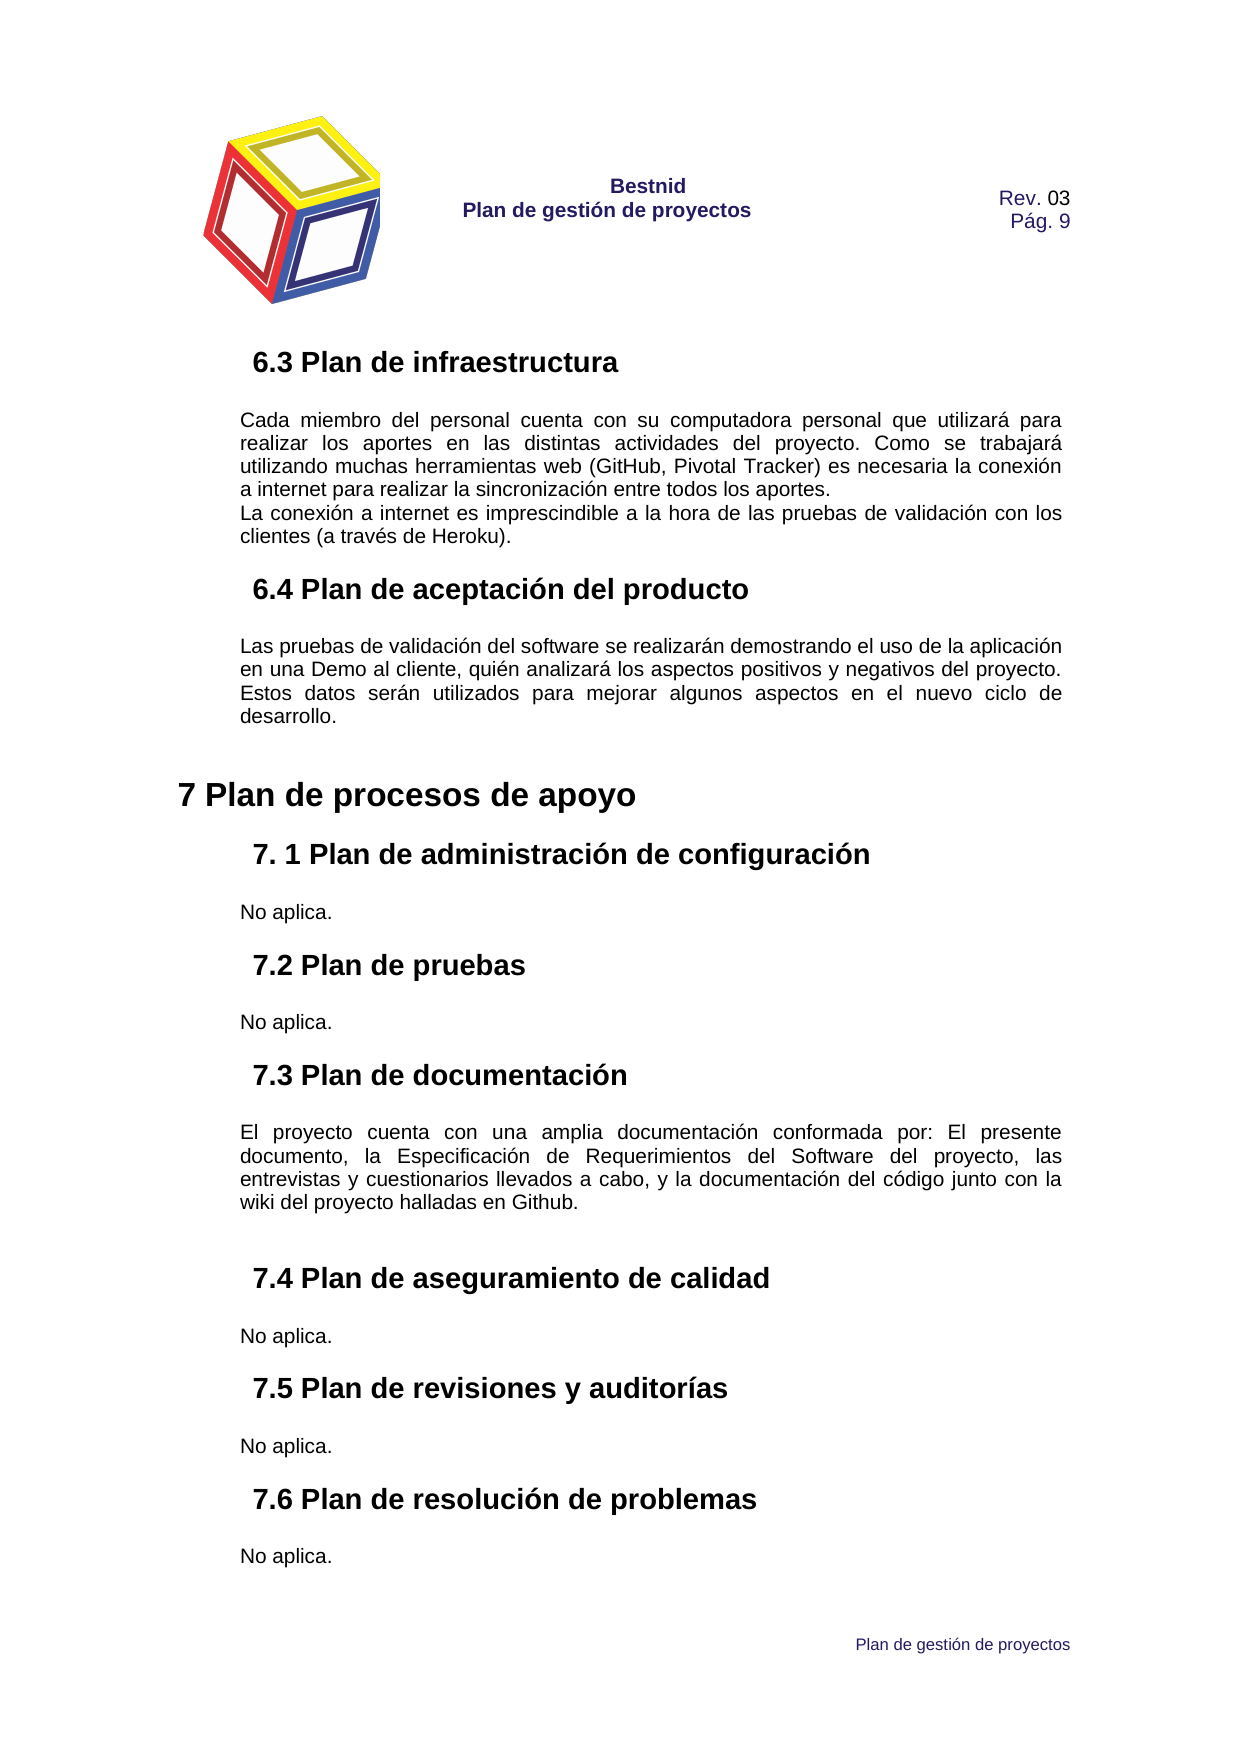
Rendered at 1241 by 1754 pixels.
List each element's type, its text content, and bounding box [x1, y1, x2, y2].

subtitle 7.5 Plan de revisiones y auditorías [252, 1372, 1063, 1405]
subtitle 6.3 Plan de infraestructura [252, 346, 1063, 379]
text No aplica. [240, 1434, 1063, 1458]
subtitle 7 Plan de procesos de apoyo [177, 776, 1063, 813]
text No aplica. [240, 900, 1063, 923]
text No aplica. [240, 1545, 1063, 1568]
text Cada miembro del personal cuenta con su computadora personal que utilizará para realizar los aportes en las distintas actividades del proyecto. Como se trabajará utilizando muchas herramientas web (GitHub, Pivotal Tracker) es necesaria la conexión a internet para realizar la sincronización entre todos los aportes. [240, 408, 1063, 501]
text El proyecto cuenta con una amplia documentación conformada por: El presente documento, la Especificación de Requerimientos del Software del proyecto, las entrevistas y cuestionarios llevados a cabo, y la documentación del código junto con la wiki del proyecto halladas en Github. [240, 1121, 1063, 1214]
subtitle 6.4 Plan de aceptación del producto [252, 573, 1063, 605]
text Las pruebas de validación del software se realizarán demostrando el uso de la aplicación en una Demo al cliente, quién analizará los aspectos positivos y negativos del proyecto. Estos datos serán utilizados para mejorar algunos aspectos en el nuevo ciclo de desarrollo. [240, 635, 1063, 728]
text No aplica. [240, 1011, 1063, 1034]
subtitle 7.3 Plan de documentación [252, 1059, 1063, 1091]
text No aplica. [240, 1324, 1063, 1347]
picture [203, 116, 380, 304]
subtitle 7.6 Plan de resolución de problemas [252, 1483, 1063, 1515]
subtitle 7.2 Plan de pruebas [252, 948, 1063, 981]
subtitle 7.4 Plan de aseguramiento de calidad [252, 1262, 1063, 1295]
text La conexión a internet es imprescindible a la hora de las pruebas de validación con los clientes (a través de Heroku). [240, 501, 1063, 548]
subtitle 7. 1 Plan de administración de configuración [252, 838, 1063, 871]
